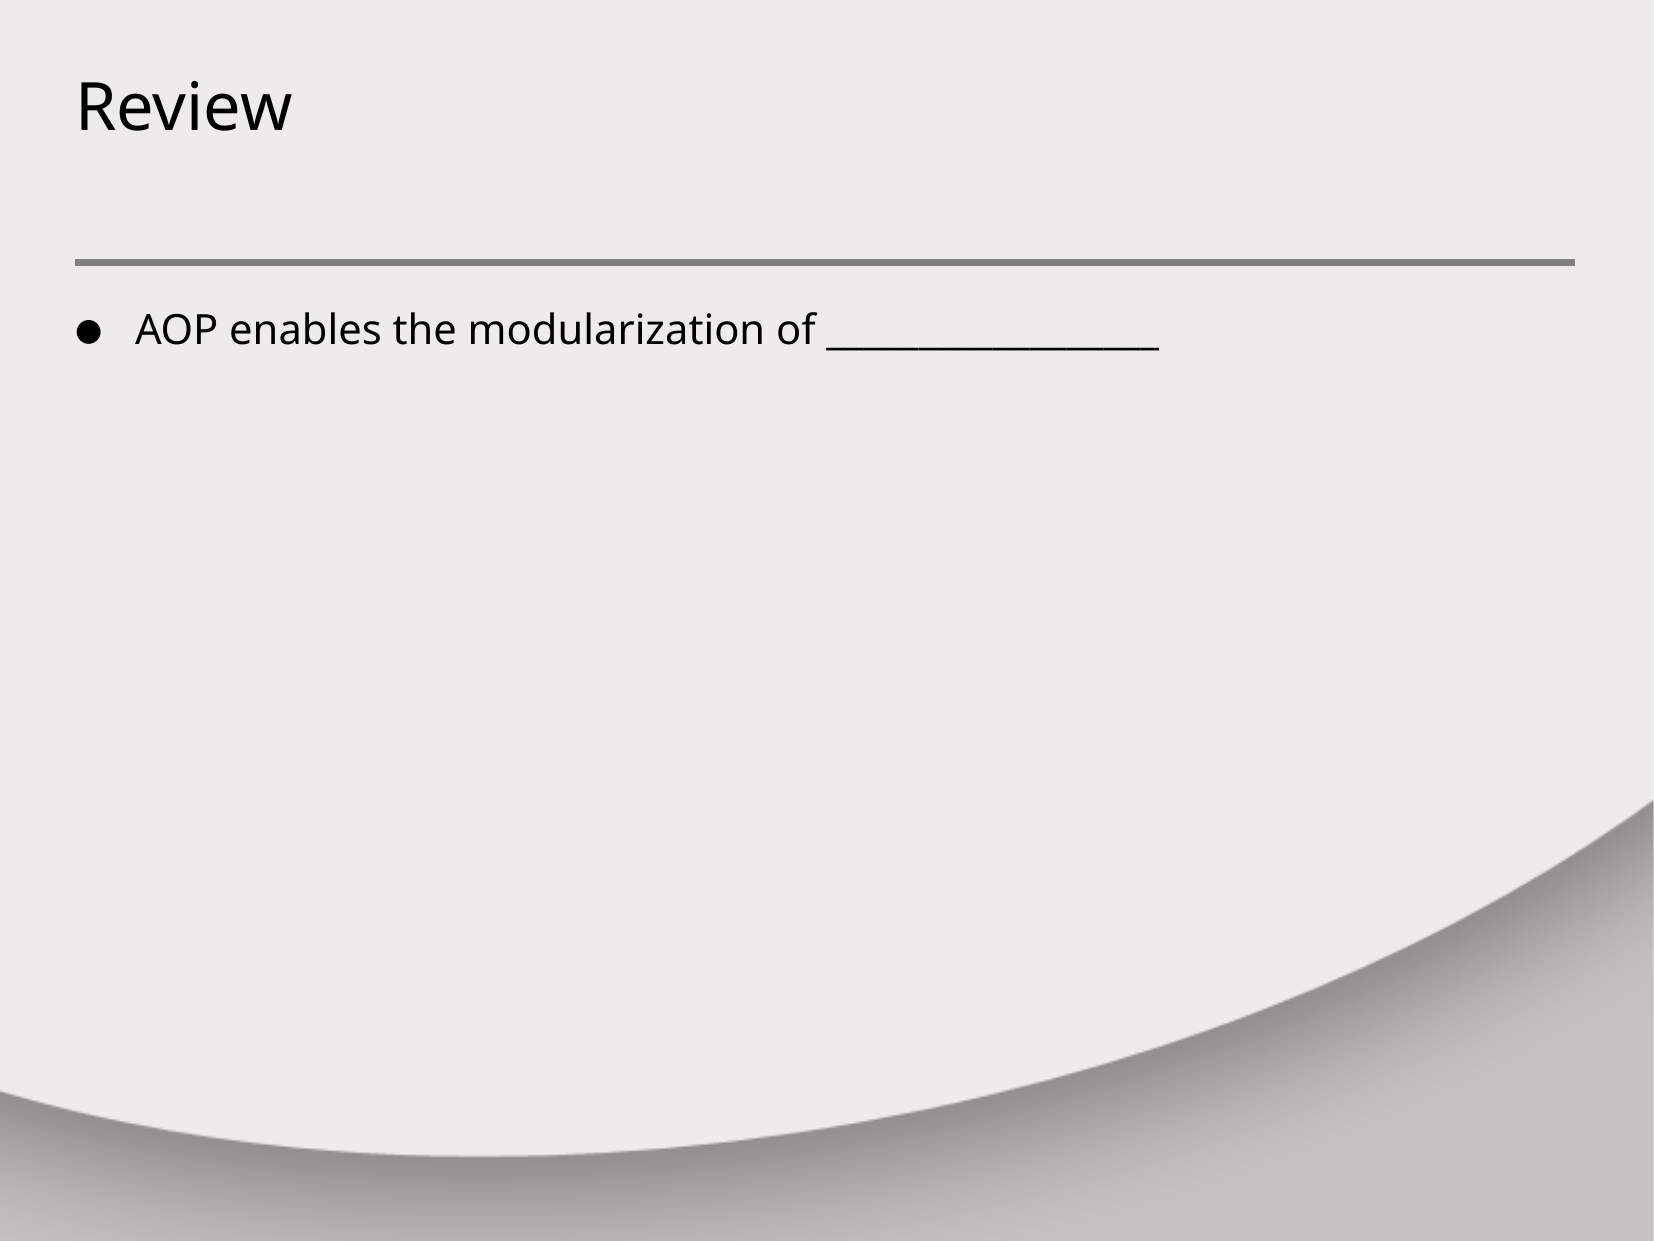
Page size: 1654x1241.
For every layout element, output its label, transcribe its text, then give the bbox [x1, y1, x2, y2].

list AOP enables the modularization of __________________ [75, 300, 1576, 1163]
picture [0, 0, 1654, 1241]
title Review [75, 75, 1576, 226]
